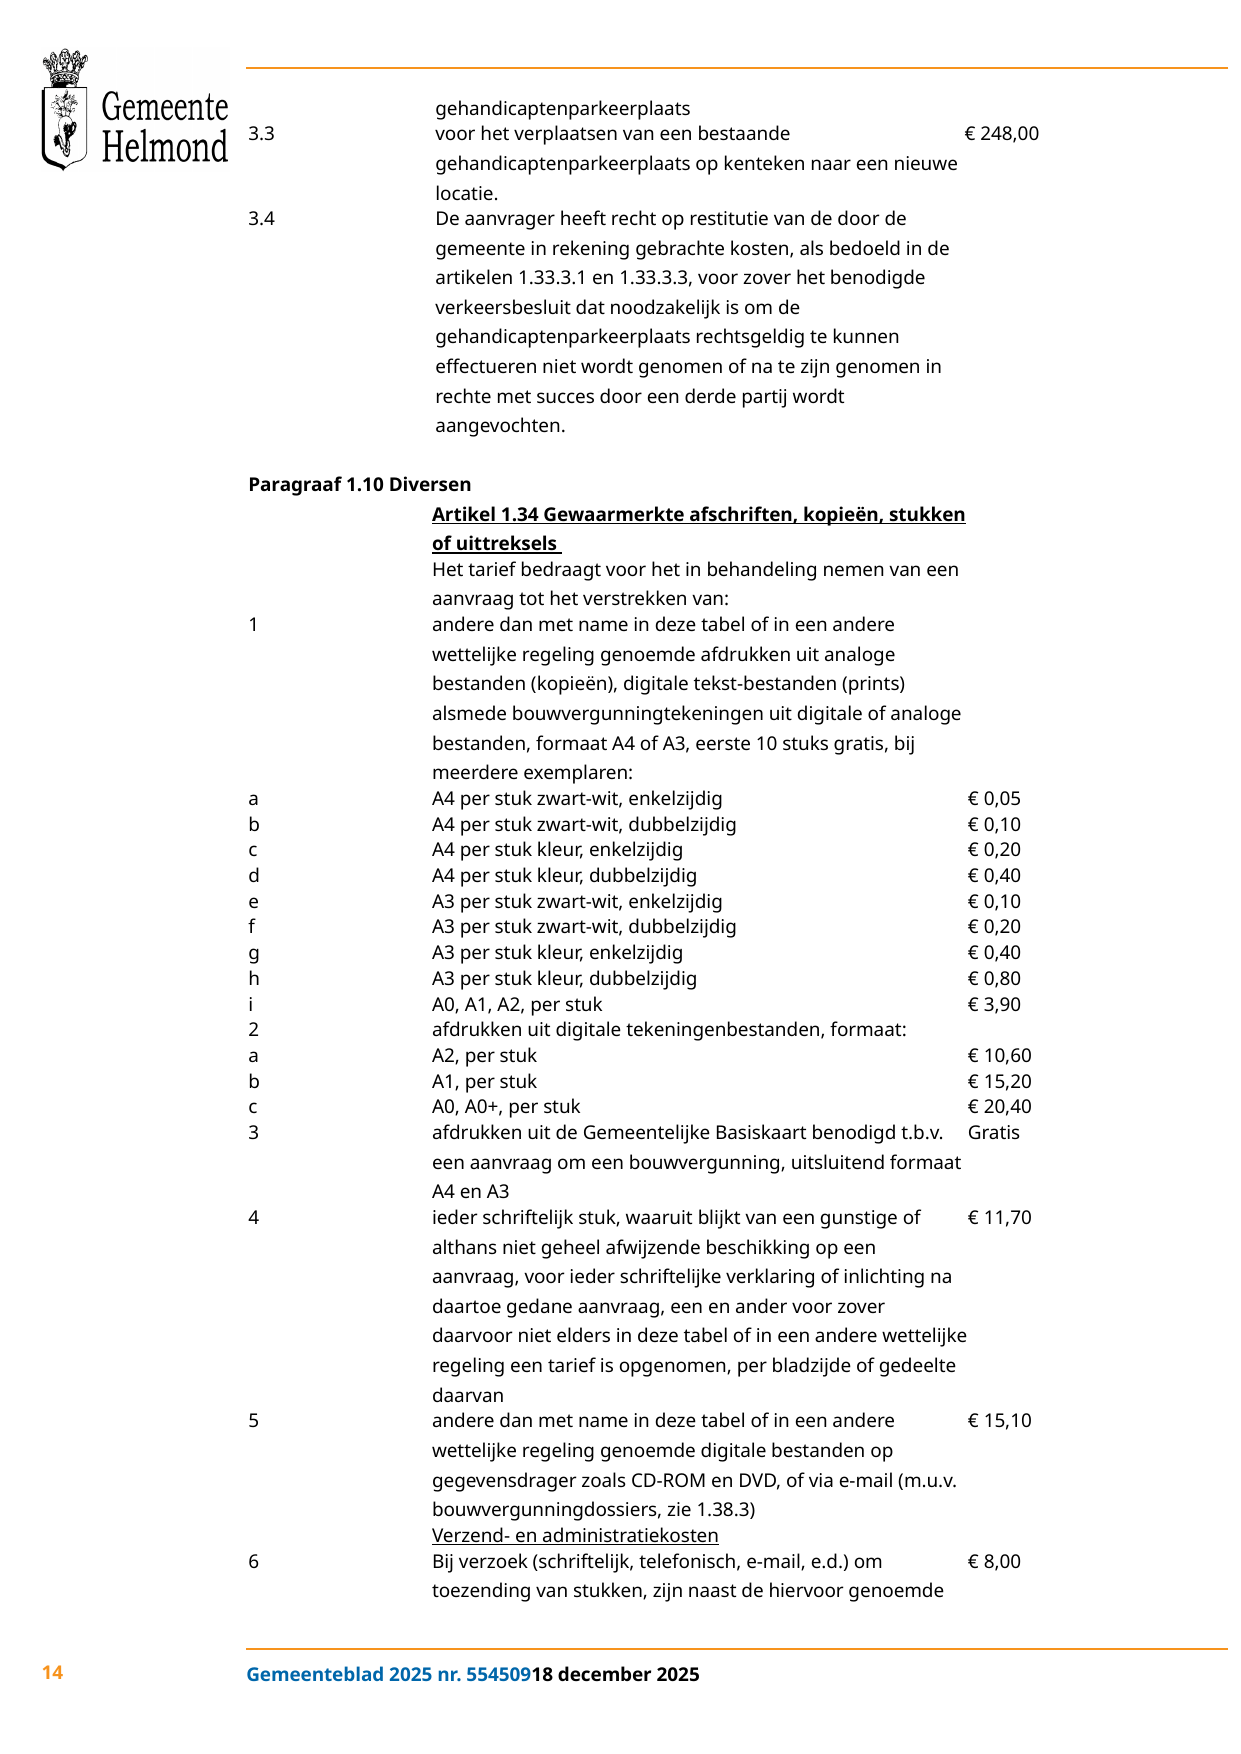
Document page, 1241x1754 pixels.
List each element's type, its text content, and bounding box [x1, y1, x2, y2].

picture [41, 47, 231, 172]
table_cell € 0,05 [968, 785, 1152, 811]
table_header Artikel 1.34 Gewaarmerkte afschriften, kopieën, stukken of uittreksels [432, 501, 968, 556]
table_cell A2, per stuk [432, 1042, 968, 1068]
table_cell A1, per stuk [432, 1068, 968, 1094]
table_cell 1 [248, 611, 432, 785]
table_cell [968, 1017, 1152, 1042]
table_cell € 10,60 [968, 1042, 1152, 1068]
table_cell b [248, 1068, 432, 1094]
table_cell 3 [248, 1120, 432, 1204]
table_cell Verzend- en administratiekosten [432, 1522, 968, 1548]
table_cell Gratis [968, 1120, 1152, 1204]
table_cell 3.4 [248, 205, 435, 438]
table_cell a [248, 1042, 432, 1068]
table_cell A0, A0+, per stuk [432, 1094, 968, 1119]
table_cell 2 [248, 1017, 432, 1042]
table_cell € 11,70 [968, 1204, 1152, 1408]
table_cell [964, 205, 1152, 438]
table_cell 6 [248, 1548, 432, 1603]
text Paragraaf 1.10 Diversen [248, 471, 1152, 497]
table_cell € 0,40 [968, 862, 1152, 888]
table_cell [248, 95, 435, 121]
table_cell [968, 556, 1152, 611]
table_cell [248, 556, 432, 611]
table_cell € 20,40 [968, 1094, 1152, 1119]
table_cell € 248,00 [964, 121, 1152, 205]
table_cell afdrukken uit digitale tekeningenbestanden, formaat: [432, 1017, 968, 1042]
table_cell c [248, 836, 432, 862]
table_cell 5 [248, 1408, 432, 1522]
table_cell 4 [248, 1204, 432, 1408]
table_cell [968, 1522, 1152, 1548]
table_cell i [248, 991, 432, 1017]
table_cell A3 per stuk kleur, enkelzijdig [432, 939, 968, 965]
table_cell € 0,10 [968, 811, 1152, 836]
table_cell € 15,10 [968, 1408, 1152, 1522]
table_cell 3.3 [248, 121, 435, 205]
table_cell e [248, 888, 432, 914]
table_cell A4 per stuk zwart-wit, dubbelzijdig [432, 811, 968, 836]
table_cell andere dan met name in deze tabel of in een andere wettelijke regeling genoemde afdrukken uit analoge bestanden (kopieën), digitale tekst-bestanden (prints) alsmede bouwvergunningtekeningen uit digitale of analoge bestanden, formaat A4 of A3, eerste 10 stuks gratis, bij meerdere exemplaren: [432, 611, 968, 785]
table_cell afdrukken uit de Gemeentelijke Basiskaart benodigd t.b.v. een aanvraag om een bouwvergunning, uitsluitend formaat A4 en A3 [432, 1120, 968, 1204]
table_cell De aanvrager heeft recht op restitutie van de door de gemeente in rekening gebrachte kosten, als bedoeld in de artikelen 1.33.3.1 en 1.33.3.3, voor zover het benodigde verkeersbesluit dat noodzakelijk is om de gehandicaptenparkeerplaats rechtsgeldig te kunnen effectueren niet wordt genomen of na te zijn genomen in rechte met succes door een derde partij wordt aangevochten. [435, 205, 964, 438]
table_cell A4 per stuk kleur, enkelzijdig [432, 836, 968, 862]
table_cell [968, 611, 1152, 785]
table_cell A0, A1, A2, per stuk [432, 991, 968, 1017]
table_cell Het tarief bedraagt voor het in behandeling nemen van een aanvraag tot het verstrekken van: [432, 556, 968, 611]
table_cell € 3,90 [968, 991, 1152, 1017]
table_cell € 15,20 [968, 1068, 1152, 1094]
table_cell A4 per stuk kleur, dubbelzijdig [432, 862, 968, 888]
table_cell A3 per stuk zwart-wit, enkelzijdig [432, 888, 968, 914]
table_cell € 0,20 [968, 836, 1152, 862]
table_cell Bij verzoek (schriftelijk, telefonisch, e-mail, e.d.) om toezending van stukken, zijn naast de hiervoor genoemde [432, 1548, 968, 1603]
table_cell [964, 95, 1152, 121]
table_cell b [248, 811, 432, 836]
table_header [968, 501, 1152, 556]
table_cell a [248, 785, 432, 811]
table_cell gehandicaptenparkeerplaats [435, 95, 964, 121]
table_cell € 8,00 [968, 1548, 1152, 1603]
table_cell € 0,40 [968, 939, 1152, 965]
table_cell A3 per stuk kleur, dubbelzijdig [432, 965, 968, 991]
table_cell f [248, 914, 432, 939]
table_cell d [248, 862, 432, 888]
table_header [248, 501, 432, 556]
table_cell ieder schriftelijk stuk, waaruit blijkt van een gunstige of althans niet geheel afwijzende beschikking op een aanvraag, voor ieder schriftelijke verklaring of inlichting na daartoe gedane aanvraag, een en ander voor zover daarvoor niet elders in deze tabel of in een andere wettelijke regeling een tarief is opgenomen, per bladzijde of gedeelte daarvan [432, 1204, 968, 1408]
table_cell andere dan met name in deze tabel of in een andere wettelijke regeling genoemde digitale bestanden op gegevensdrager zoals CD-ROM en DVD, of via e-mail (m.u.v. bouwvergunningdossiers, zie 1.38.3) [432, 1408, 968, 1522]
table_cell g [248, 939, 432, 965]
table_cell € 0,10 [968, 888, 1152, 914]
table_cell € 0,80 [968, 965, 1152, 991]
table_cell voor het verplaatsen van een bestaande gehandicaptenparkeerplaats op kenteken naar een nieuwe locatie. [435, 121, 964, 205]
table_cell [248, 1522, 432, 1548]
table_cell A3 per stuk zwart-wit, dubbelzijdig [432, 914, 968, 939]
table_cell € 0,20 [968, 914, 1152, 939]
table_cell c [248, 1094, 432, 1119]
table_cell h [248, 965, 432, 991]
table_cell A4 per stuk zwart-wit, enkelzijdig [432, 785, 968, 811]
